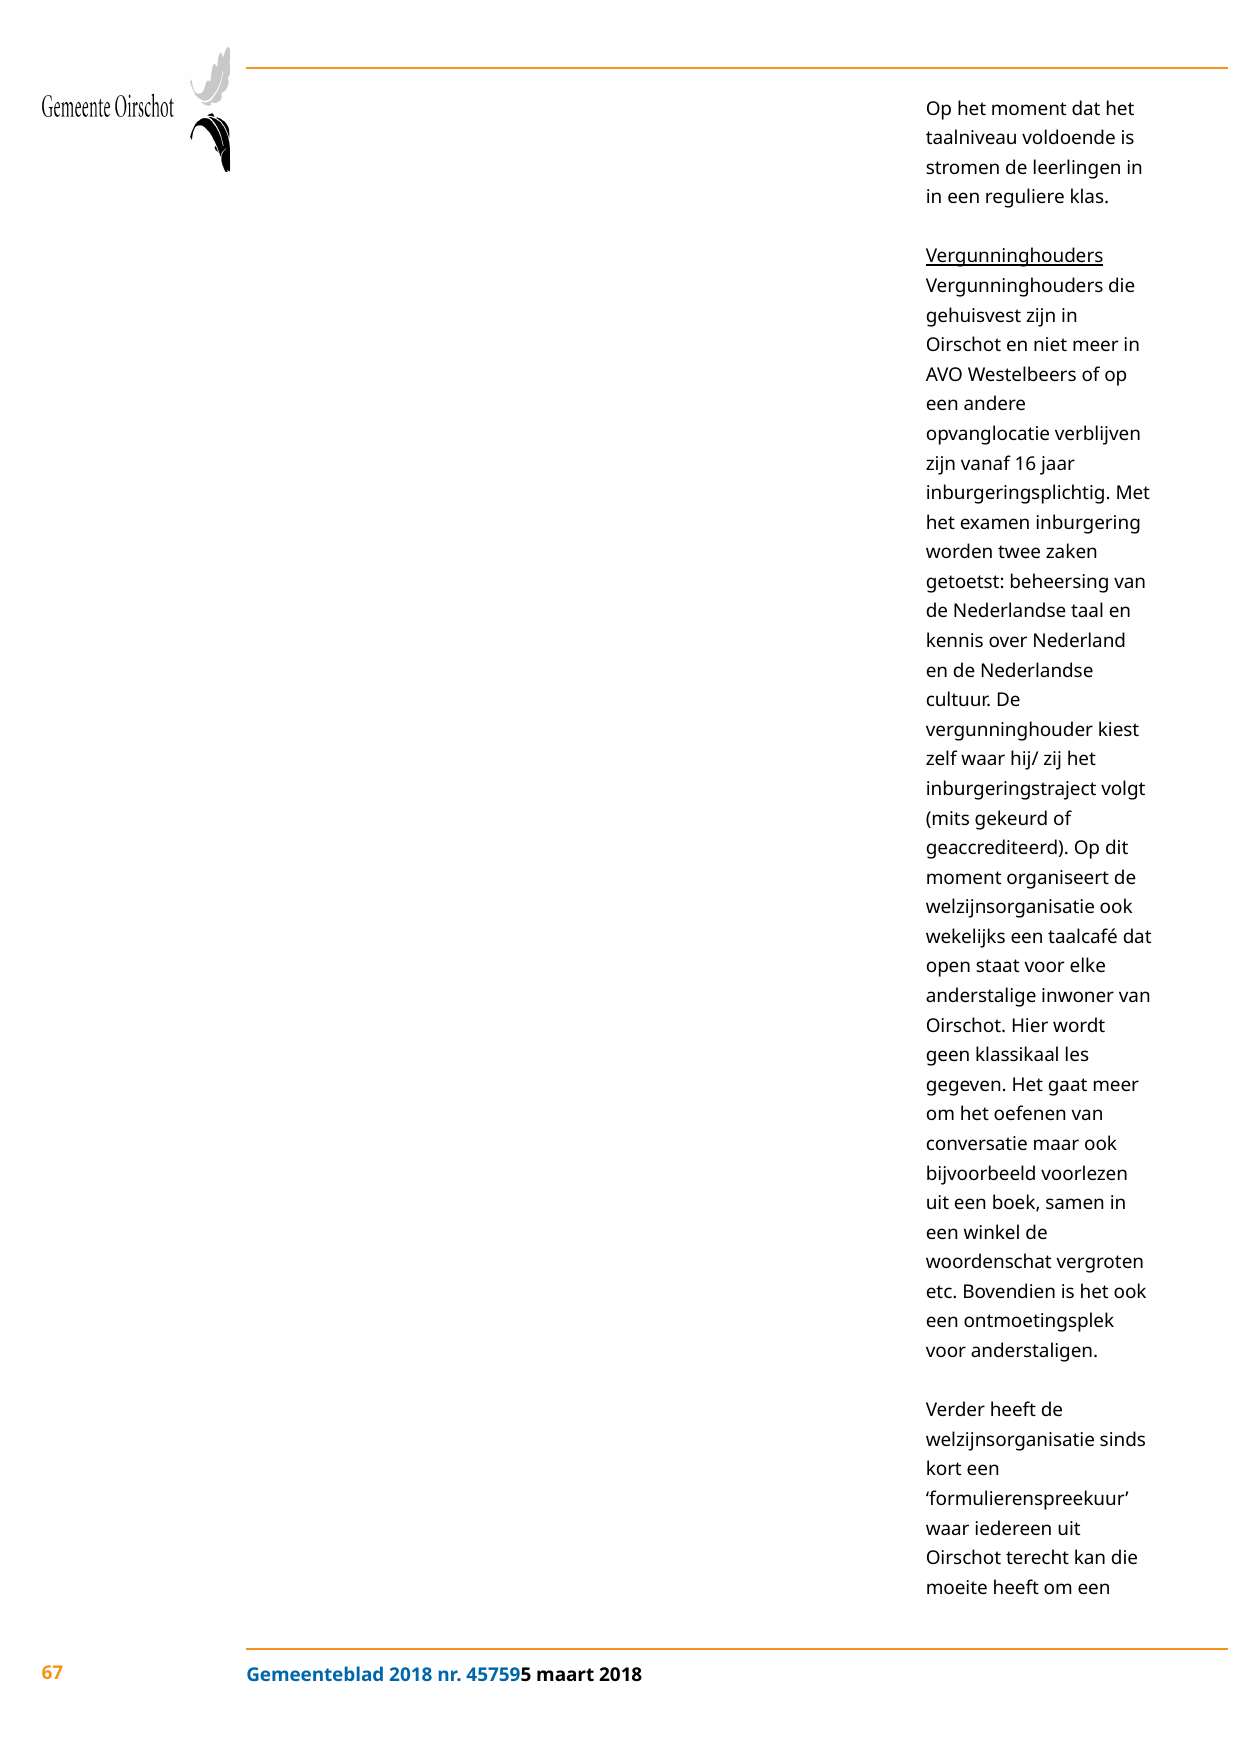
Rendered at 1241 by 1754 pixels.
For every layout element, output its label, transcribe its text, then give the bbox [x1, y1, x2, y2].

picture [41, 47, 231, 172]
table_cell Op het moment dat het taalniveau voldoende is stromen de leerlingen in in een reguliere klas. Vergunninghouders Vergunninghouders die gehuisvest zijn in Oirschot en niet meer in AVO Westelbeers of op een andere opvanglocatie verblijven zijn vanaf 16 jaar inburgeringsplichtig. Met het examen inburgering worden twee zaken getoetst: beheersing van de Nederlandse taal en kennis over Nederland en de Nederlandse cultuur. De vergunninghouder kiest zelf waar hij/ zij het inburgeringstraject volgt (mits gekeurd of geaccrediteerd). Op dit moment organiseert de welzijnsorganisatie ook wekelijks een taalcafé dat open staat voor elke anderstalige inwoner van Oirschot. Hier wordt geen klassikaal les gegeven. Het gaat meer om het oefenen van conversatie maar ook bijvoorbeeld voorlezen uit een boek, samen in een winkel de woordenschat vergroten etc. Bovendien is het ook een ontmoetingsplek voor anderstaligen. Verder heeft de welzijnsorganisatie sinds kort een ‘formulierenspreekuur’ waar iedereen uit Oirschot terecht kan die moeite heeft om een [926, 95, 1152, 1600]
table_cell [248, 95, 474, 1600]
table_cell [474, 95, 700, 1600]
table_cell [700, 95, 926, 1600]
